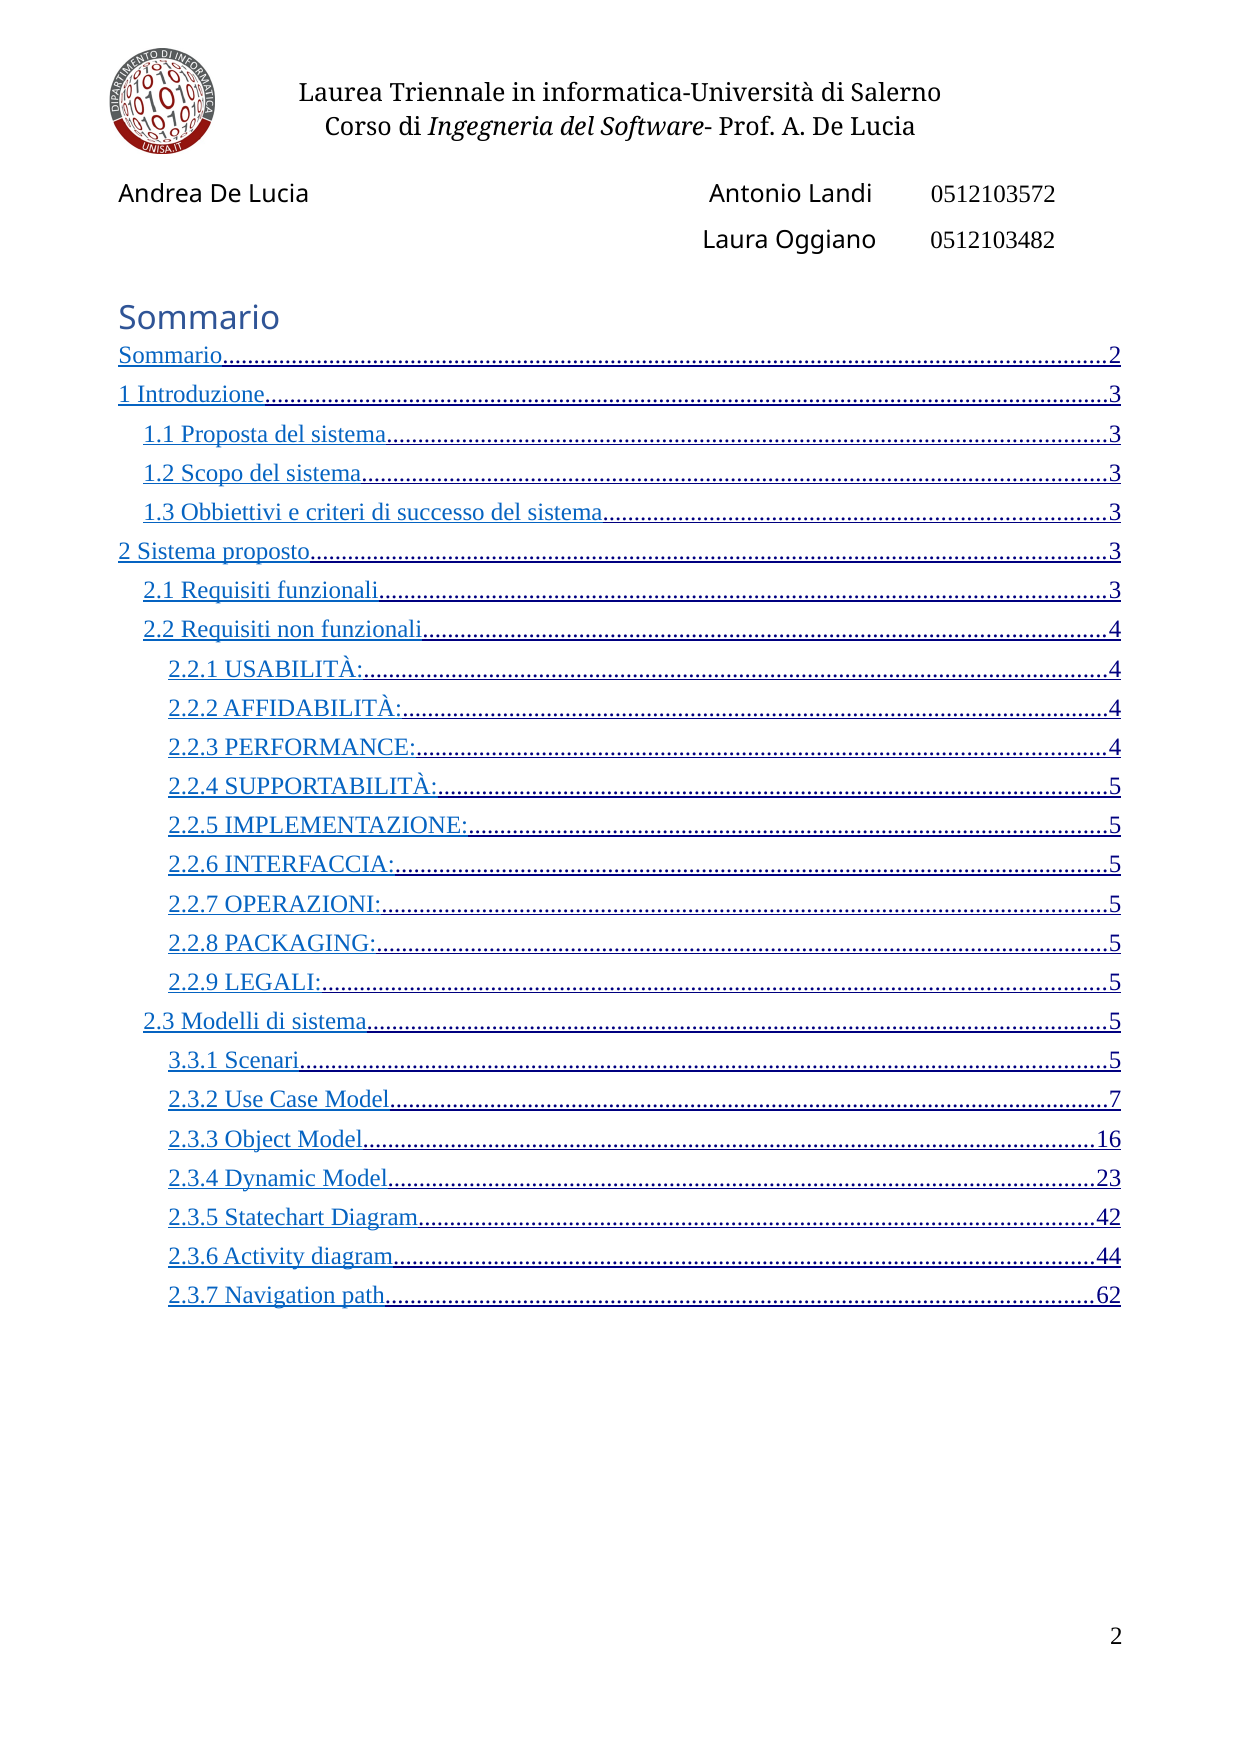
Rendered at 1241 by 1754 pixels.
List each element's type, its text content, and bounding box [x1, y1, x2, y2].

text 2.2.5 IMPLEMENTAZIONE: 5 [168, 810, 1122, 839]
text 2.2.2 AFFIDABILITÀ: 4 [168, 693, 1122, 722]
text 2.2.8 PACKAGING: 5 [168, 928, 1122, 957]
text 1.3 Obbiettivi e criteri di successo del sistema 3 [143, 497, 1122, 526]
text 2.2.3 PERFORMANCE: 4 [168, 732, 1122, 761]
text 2.2.7 OPERAZIONI: 5 [168, 889, 1122, 917]
text Laura Oggiano 0512103482 [118, 222, 1122, 256]
text 2.1 Requisiti funzionali 3 [143, 575, 1122, 604]
text 2.3.6 Activity diagram 44 [168, 1241, 1122, 1270]
subtitle Sommario [118, 293, 1122, 339]
text 2.3.2 Use Case Model 7 [168, 1084, 1122, 1113]
text 2.2.6 INTERFACCIA: 5 [168, 849, 1122, 878]
text 2.3.7 Navigation path 62 [168, 1280, 1122, 1309]
text 3.3.1 Scenari 5 [168, 1045, 1122, 1074]
text 2.2.1 USABILITÀ: 4 [168, 654, 1122, 682]
text 2.3 Modelli di sistema 5 [143, 1006, 1122, 1035]
text 2.2.4 SUPPORTABILITÀ: 5 [168, 771, 1122, 800]
text Sommario 2 [118, 340, 1122, 369]
text 2.2.9 LEGALI: 5 [168, 967, 1122, 996]
text 1.2 Scopo del sistema 3 [143, 458, 1122, 487]
text Andrea De Lucia Antonio Landi 0512103572 [118, 175, 1122, 209]
text 2.2 Requisiti non funzionali 4 [143, 614, 1122, 643]
text 2.3.5 Statechart Diagram 42 [168, 1202, 1122, 1231]
text 2 Sistema proposto 3 [118, 536, 1122, 565]
text 1.1 Proposta del sistema 3 [143, 419, 1122, 447]
text 2.3.4 Dynamic Model 23 [168, 1163, 1122, 1192]
text 2.3.3 Object Model 16 [168, 1124, 1122, 1152]
text 1 Introduzione 3 [118, 379, 1122, 408]
